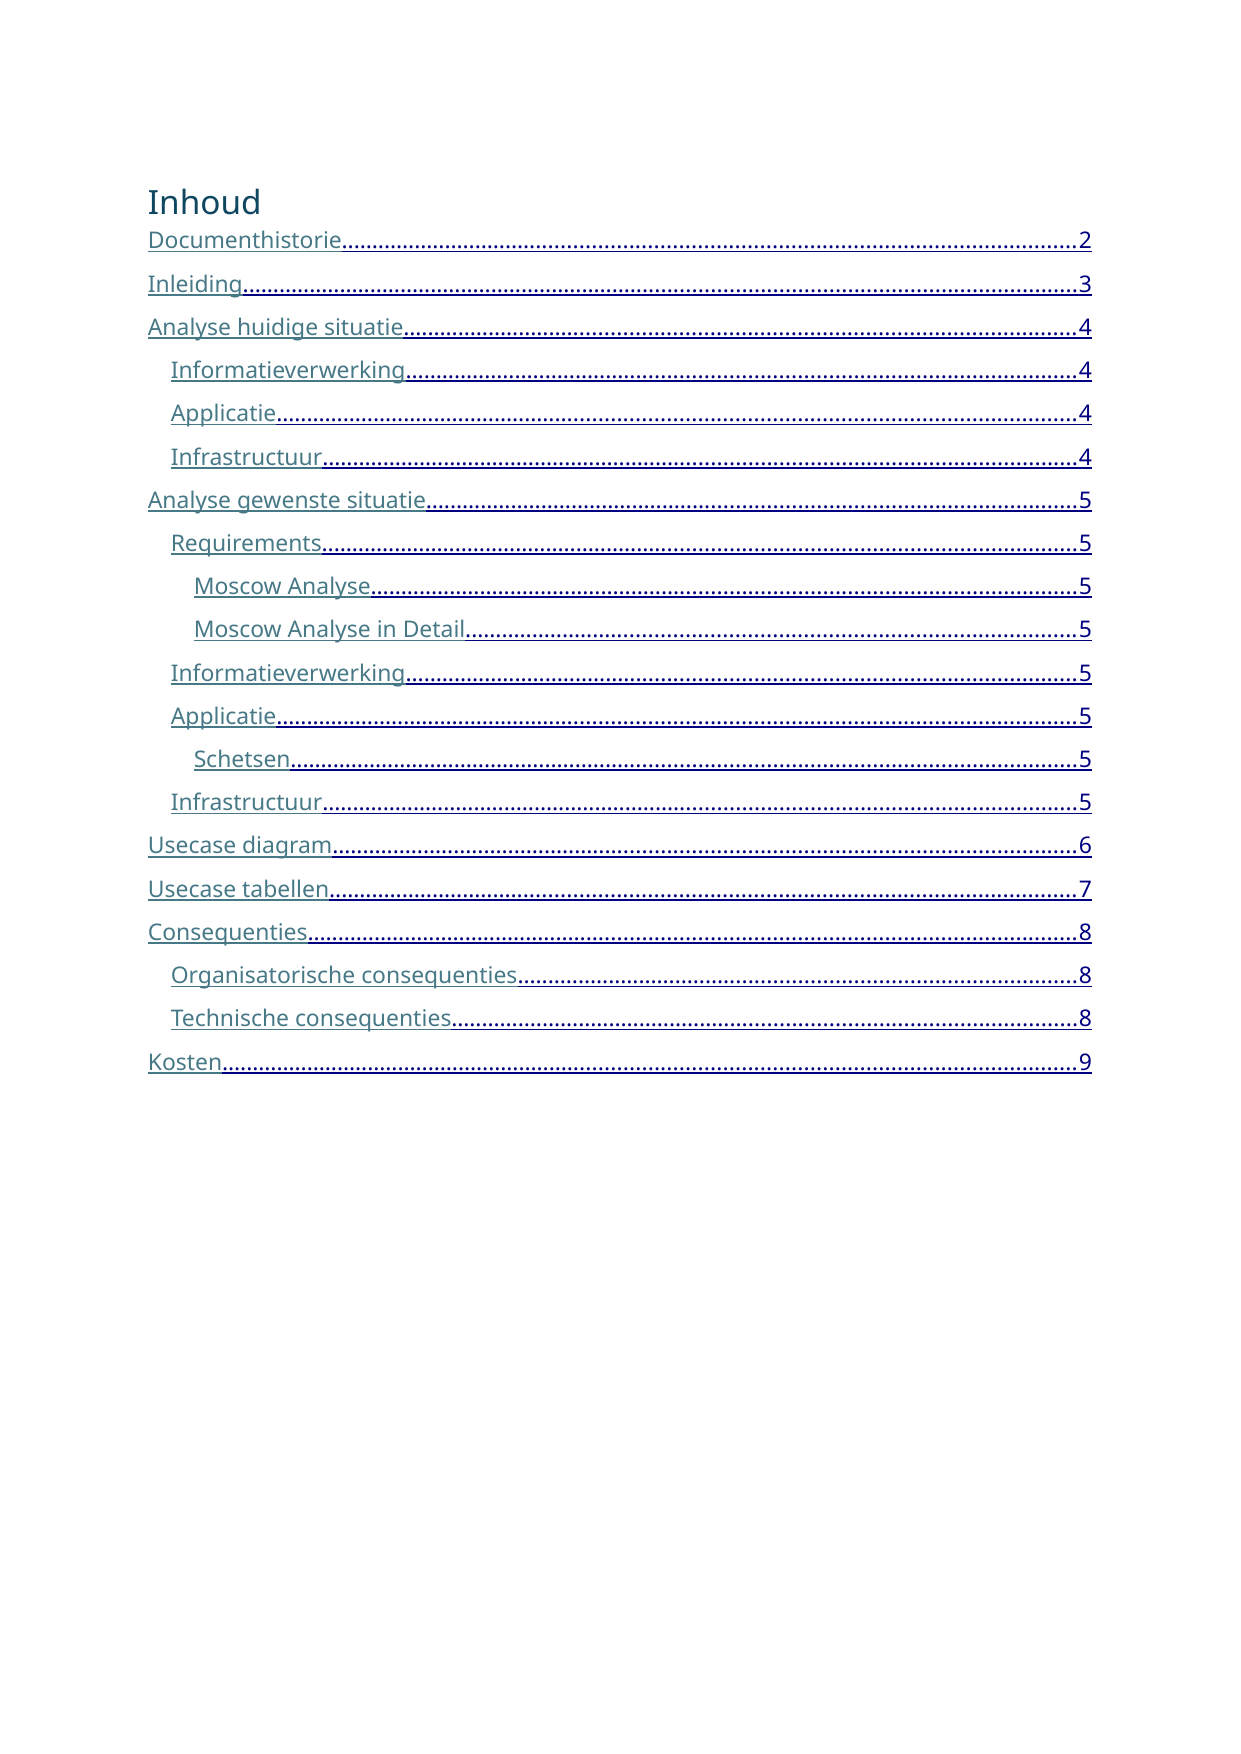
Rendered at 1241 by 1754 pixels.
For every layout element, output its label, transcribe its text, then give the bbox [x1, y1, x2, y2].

text Schetsen 5 [193, 743, 1093, 774]
text Moscow Analyse in Detail 5 [193, 613, 1093, 644]
text Analyse gewenste situatie 5 [148, 484, 1093, 515]
text Documenthistorie 2 [148, 224, 1093, 256]
text Requirements 5 [171, 527, 1093, 558]
text Informatieverwerking 4 [171, 354, 1093, 385]
text Kosten 9 [148, 1046, 1093, 1077]
text Inleiding 3 [148, 267, 1093, 299]
text Inhoud [148, 179, 1093, 224]
text Applicatie 5 [171, 700, 1093, 731]
text Applicatie 4 [171, 397, 1093, 428]
text Moscow Analyse 5 [193, 570, 1093, 601]
text Infrastructuur 4 [171, 440, 1093, 472]
text Usecase diagram 6 [148, 829, 1093, 861]
text Analyse huidige situatie 4 [148, 311, 1093, 342]
text Organisatorische consequenties 8 [171, 959, 1093, 990]
text Infrastructuur 5 [171, 786, 1093, 817]
text Consequenties 8 [148, 916, 1093, 947]
text Technische consequenties 8 [171, 1002, 1093, 1034]
text Informatieverwerking 5 [171, 657, 1093, 688]
text Usecase tabellen 7 [148, 873, 1093, 904]
